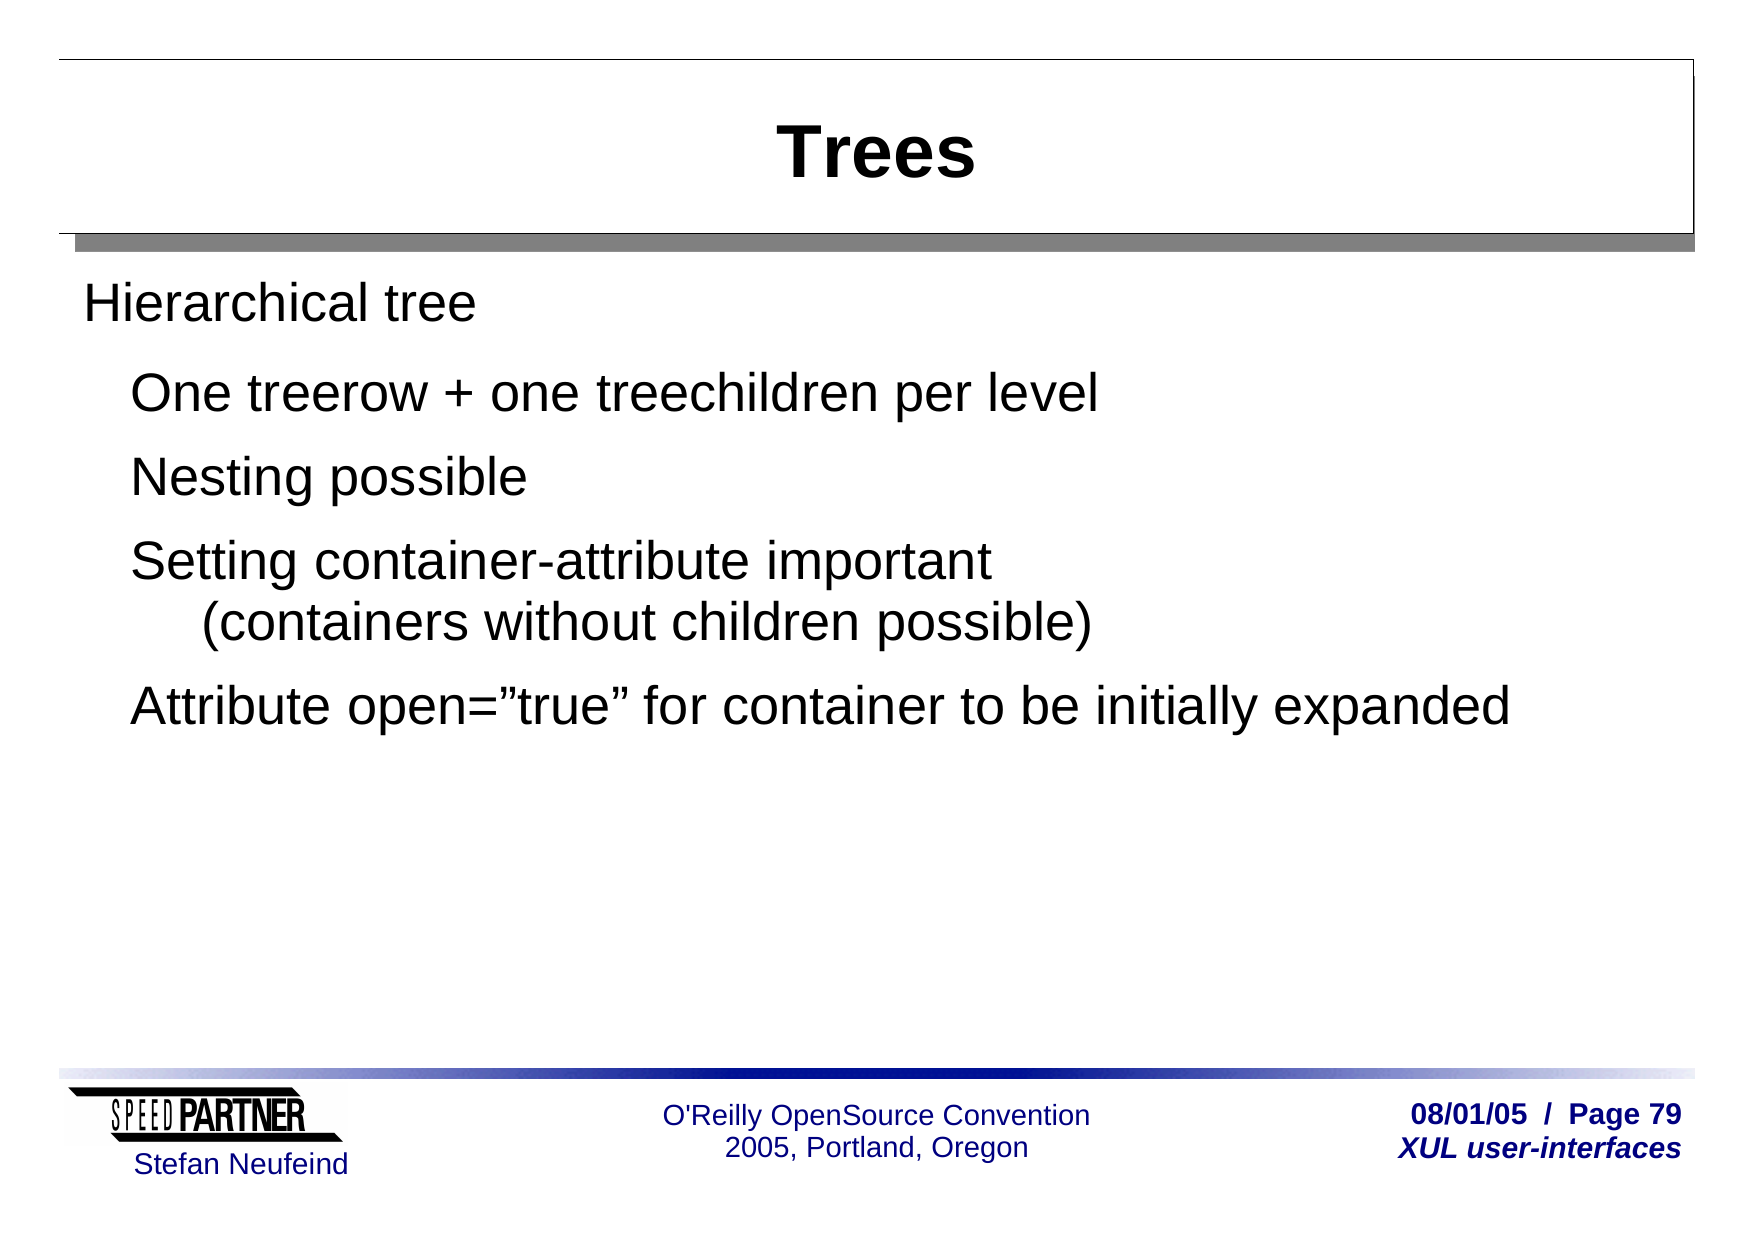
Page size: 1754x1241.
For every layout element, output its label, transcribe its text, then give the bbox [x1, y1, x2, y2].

picture [64, 1082, 348, 1146]
list Hierarchical tree One treerow + one treechildren per level Nesting possible Setting container-attribute important (containers without children possible) Attribute open=”true” for container to be initially expanded [71, 272, 1695, 1055]
title Trees [59, 59, 1695, 244]
picture [59, 1068, 1695, 1079]
